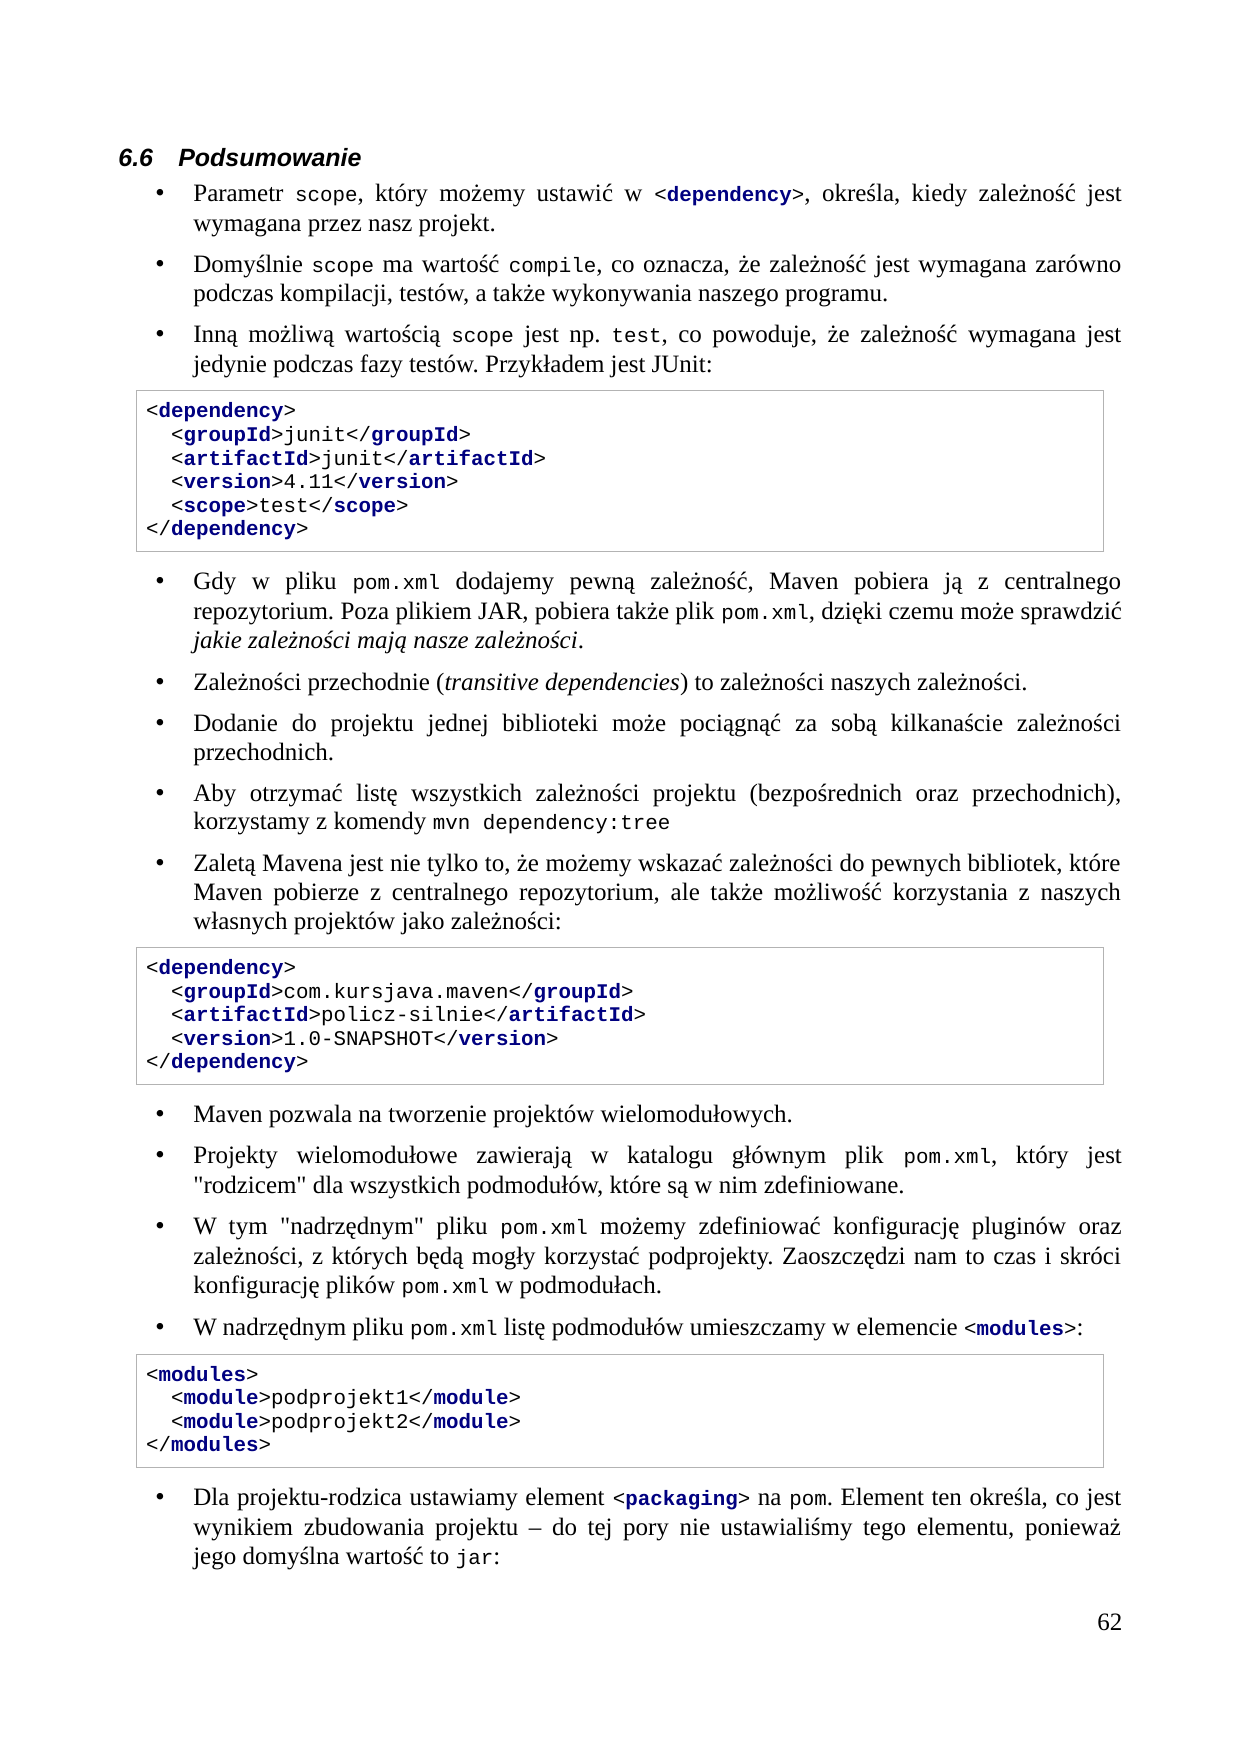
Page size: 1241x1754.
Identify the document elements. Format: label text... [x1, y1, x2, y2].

text <version>1.0-SNAPSHOT</version> [137, 1018, 1103, 1042]
list Dla projektu-rodzica ustawiamy element <packaging> na pom. Element ten określa, co jest wynikiem zbudowania projektu – do tej pory nie ustawialiśmy tego elementu, ponieważ jego domyślna wartość to jar: [156, 1482, 1122, 1570]
list Parametr scope, który możemy ustawić w <dependency>, określa, kiedy zależność jest wymagana przez nasz projekt. [156, 178, 1122, 236]
text <module>podprojekt2</module> [137, 1401, 1103, 1424]
text <modules> [137, 1355, 1103, 1377]
list Domyślnie scope ma wartość compile, co oznacza, że zależność jest wymagana zarówno podczas kompilacji, testów, a także wykonywania naszego programu. [156, 249, 1122, 307]
list Maven pozwala na tworzenie projektów wielomodułowych. [156, 1099, 1122, 1128]
list Zależności przechodnie (transitive dependencies) to zależności naszych zależności. [156, 667, 1122, 695]
text <version>4.11</version> [137, 461, 1103, 485]
list Inną możliwą wartością scope jest np. test, co powoduje, że zależność wymagana jest jedynie podczas fazy testów. Przykładem jest JUnit: [156, 319, 1122, 378]
text <groupId>com.kursjava.maven</groupId> [137, 971, 1103, 994]
list Zaletą Mavena jest nie tylko to, że możemy wskazać zależności do pewnych bibliotek, które Maven pobierze z centralnego repozytorium, ale także możliwość korzystania z naszych własnych projektów jako zależności: [156, 848, 1122, 935]
list W tym "nadrzędnym" pliku pom.xml możemy zdefiniować konfigurację pluginów oraz zależności, z których będą mogły korzystać podprojekty. Zaoszczędzi nam to czas i skróci konfigurację plików pom.xml w podmodułach. [156, 1211, 1122, 1299]
text </dependency> [137, 508, 1103, 551]
subtitle Podsumowanie [118, 143, 1122, 172]
text <module>podprojekt1</module> [137, 1377, 1103, 1401]
text <artifactId>junit</artifactId> [137, 438, 1103, 461]
text <dependency> [137, 948, 1103, 971]
text <scope>test</scope> [137, 485, 1103, 508]
text <dependency> [137, 391, 1103, 414]
list Gdy w pliku pom.xml dodajemy pewną zależność, Maven pobiera ją z centralnego repozytorium. Poza plikiem JAR, pobiera także plik pom.xml, dzięki czemu może sprawdzić jakie zależności mają nasze zależności. [156, 566, 1122, 654]
text </modules> [137, 1424, 1103, 1467]
list W nadrzędnym pliku pom.xml listę podmodułów umieszczamy w elemencie <modules>: [156, 1312, 1122, 1341]
text <artifactId>policz-silnie</artifactId> [137, 994, 1103, 1018]
list Dodanie do projektu jednej biblioteki może pociągnąć za sobą kilkanaście zależności przechodnich. [156, 708, 1122, 765]
list Aby otrzymać listę wszystkich zależności projektu (bezpośrednich oraz przechodnich), korzystamy z komendy mvn dependency:tree [156, 778, 1122, 836]
list Projekty wielomodułowe zawierają w katalogu głównym plik pom.xml, który jest "rodzicem" dla wszystkich podmodułów, które są w nim zdefiniowane. [156, 1141, 1122, 1199]
text </dependency> [137, 1042, 1103, 1084]
text <groupId>junit</groupId> [137, 414, 1103, 438]
